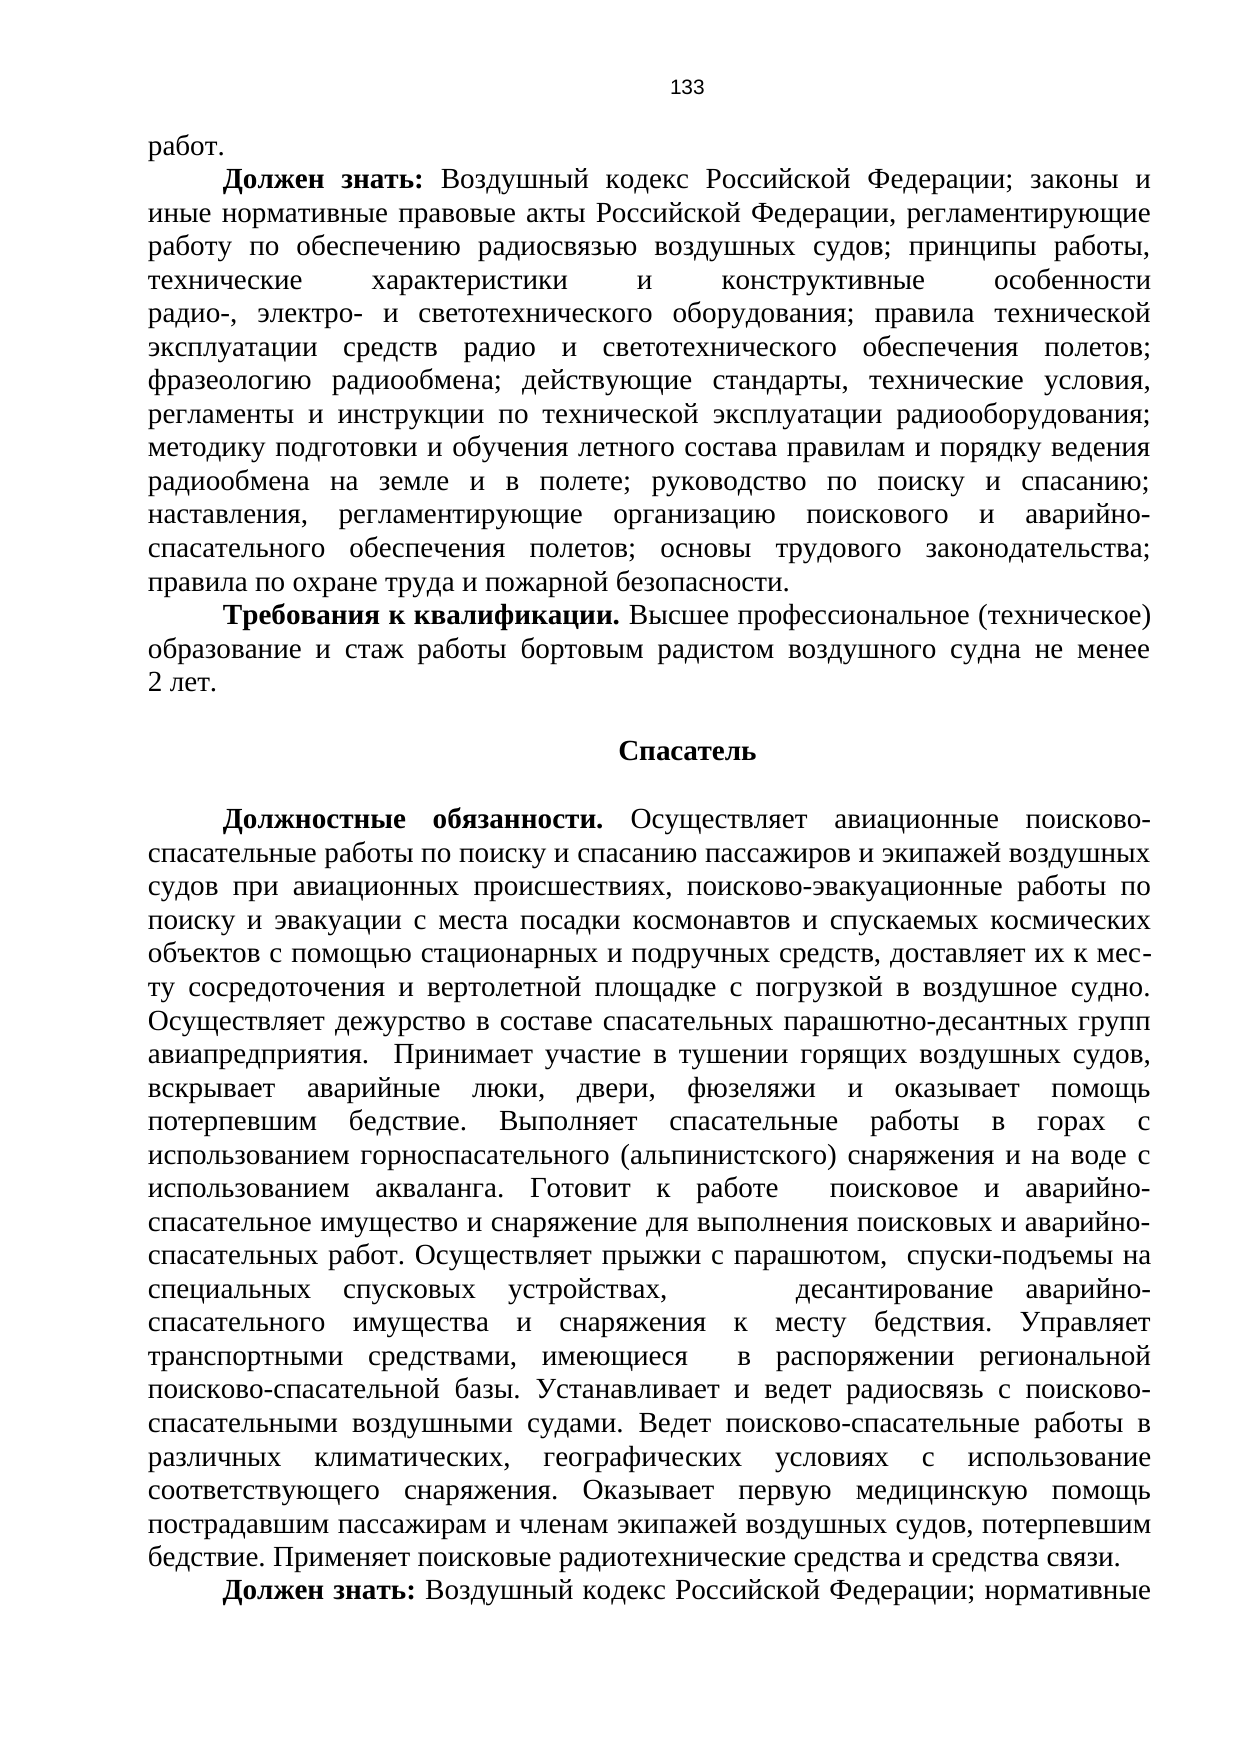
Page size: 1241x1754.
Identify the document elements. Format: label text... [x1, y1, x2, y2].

text Должностные обязанности. Осуществляет авиационные поисково-спасательные работы по поиску и спасанию пассажиров и экипажей воздушных судов при авиационных происшествиях, поисково-эвакуационные работы по поиску и эвакуации с места посадки космонавтов и спускаемых космических объектов с помощью стационарных и подручных средств, доставляет их к мес­ту сосредоточения и вертолетной площадке с погрузкой в воздушное судно. Осуществляет дежурство в составе спасательных парашютно-десантных групп авиапредприятия. Принимает участие в тушении горящих воздушных судов, вскры­вает аварийные люки, двери, фюзеляжи и оказывает помощь потерпевшим бед­ствие. Выполняет спасательные работы в горах с использованием горноспаса­тельного (альпинистского) снаряжения и на воде с использованием акваланга. Готовит к работе поисковое и аварийно-спасательное имущество и снаряжение для выполнения поисковых и аварийно-спасательных работ. Осуществляет прыжки с парашю­том, спуски-подъемы на специ­альных спусковых устройствах, десантирование аварийно-спасательного имущества и снаряжения к месту бедствия. Управляет транспортными средствами, имеющиеся в распоряжении региональной поисково-спасательной базы. Устанав­ливает и ведет радиосвязь с поисково-спасательными воздушными судами. Ведет поисково-спасательные работы в различных климатических, географиче­ских условиях с использование соответствующего снаряжения. Оказывает первую медицинскую помощь пострадавшим пассажирам и членам экипа­жей воздушных судов, потерпевшим бедствие. Применяет поисковые радио­технические средства и средства связи. [148, 801, 1152, 1573]
text Должен знать: Воздушный кодекс Российской Федерации; законы и иные нормативные правовые акты Российской Федерации, регламентирующие работу по обеспечению радиосвязью воздушных судов; принципы работы, технические характеристики и конструктивные особенности радио-, электро- и светотехнического оборудования; правила технической эксплуатации средств радио и светотехнического обеспечения полетов; фразеологию радиообмена; действующие стандарты, технические условия, регламенты и инструкции по технической эксплуатации радиооборудования; методику подготовки и обучения летного состава правилам и порядку ведения радиообмена на земле и в полете; руководство по поиску и спасанию; наставления, регламентирующие организацию поискового и аварийно-спасательного обеспечения полетов; основы трудового законодательства; правила по охране труда и пожарной безопасности. [148, 161, 1152, 597]
text Должен знать: Воздушный кодекс Российской Федерации; нормативные [148, 1573, 1152, 1606]
text Требования к квалификации. Высшее профессиональное (техническое) образование и стаж работы бортовым радистом воздушного судна не менее 2 лет. [148, 597, 1152, 698]
text Спасатель [148, 733, 1152, 766]
text работ. [148, 128, 1152, 161]
